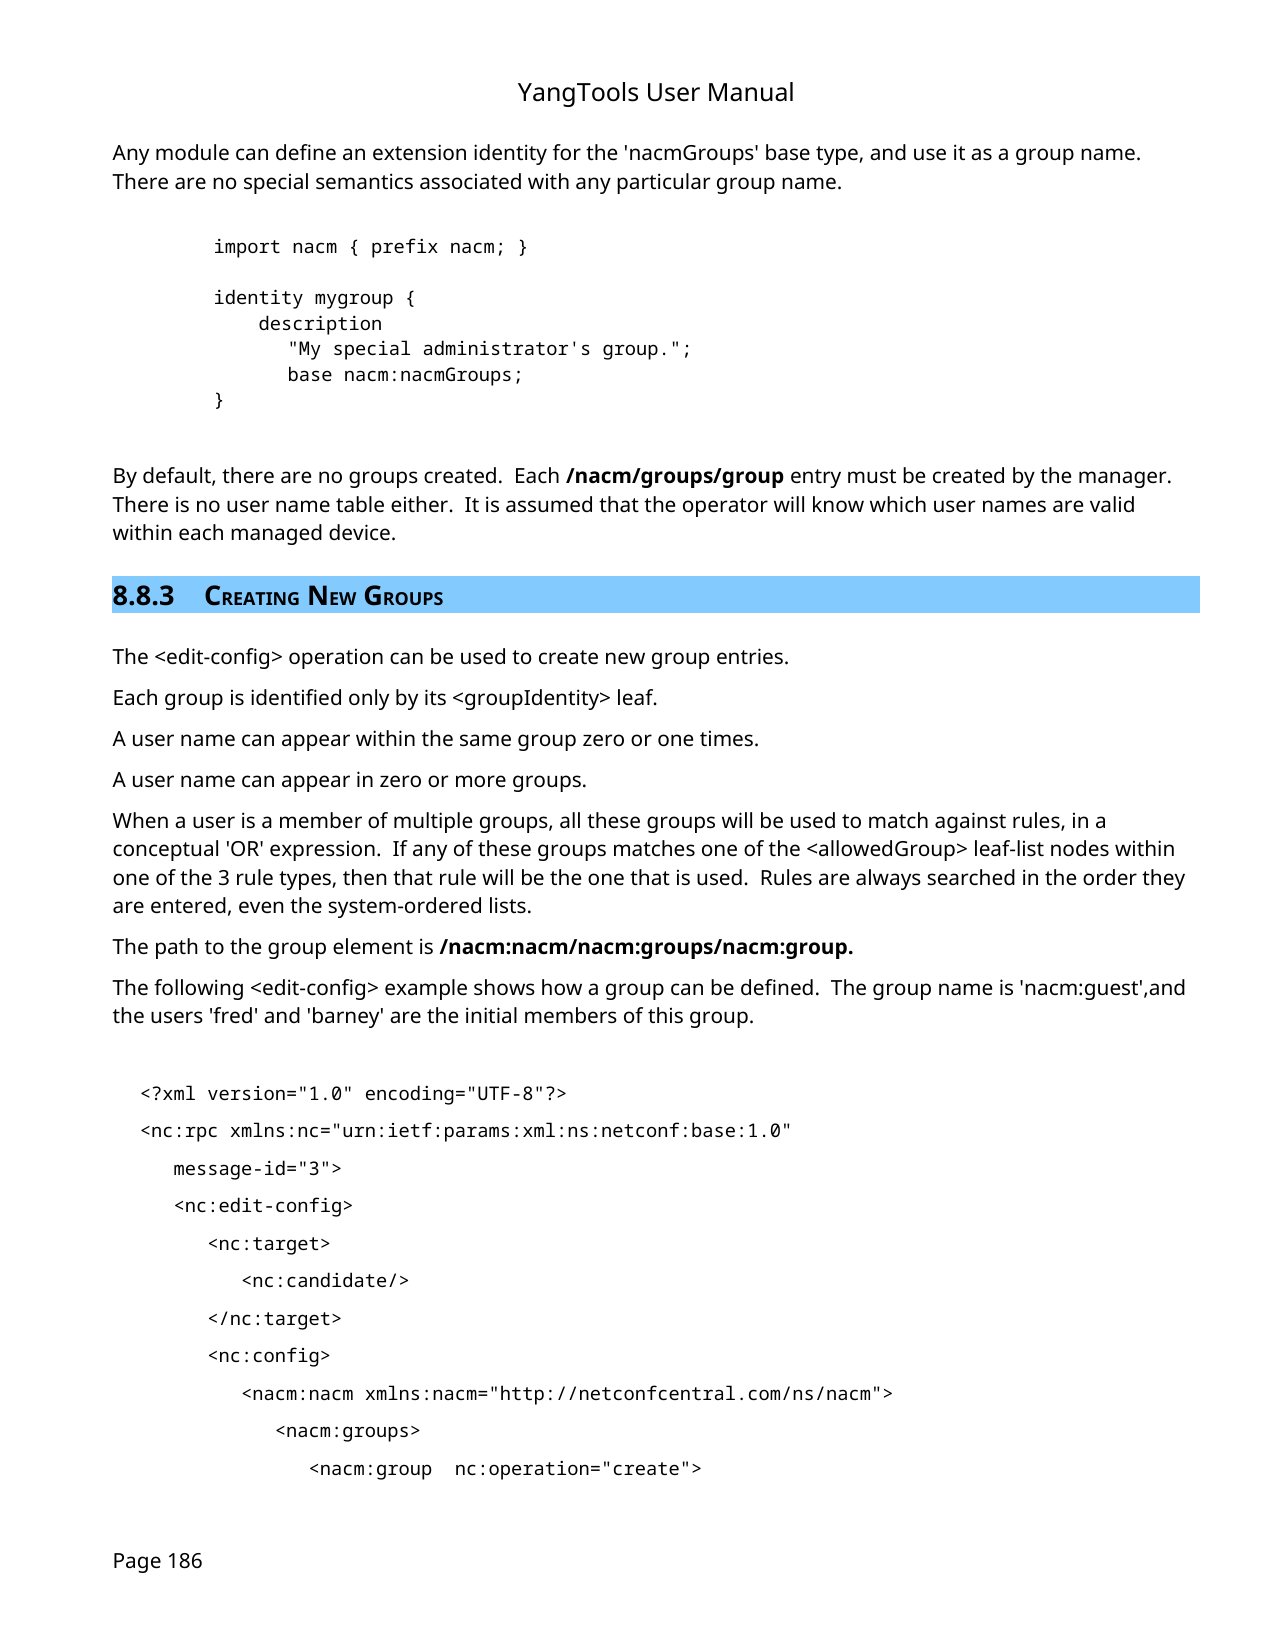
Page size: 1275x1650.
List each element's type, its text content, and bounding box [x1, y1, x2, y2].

text The following <edit-config> example shows how a group can be defined. The group name is 'nacm:guest',and the users 'fred' and 'barney' are the initial members of this group. [112, 973, 1200, 1030]
text </nc:target> [139, 1305, 1200, 1330]
text <?xml version="1.0" encoding="UTF-8"?> [139, 1080, 1200, 1105]
text <nc:candidate/> [139, 1267, 1200, 1293]
text <nc:target> [139, 1230, 1200, 1255]
text Each group is identified only by its <groupIdentity> leaf. [112, 683, 1200, 711]
text <nacm:group nc:operation="create"> [139, 1455, 1200, 1480]
text <nc:edit-config> [139, 1192, 1200, 1218]
text By default, there are no groups created. Each /nacm/groups/group entry must be created by the manager. There is no user name table either. It is assumed that the operator will know which user names are valid within each managed device. [112, 462, 1200, 547]
text import nacm { prefix nacm; } identity mygroup { description "My special administrator's group."; base nacm:nacmGroups; } [139, 208, 1200, 412]
text <nc:rpc xmlns:nc="urn:ietf:params:xml:ns:netconf:base:1.0" [139, 1117, 1200, 1143]
text Any module can define an extension identity for the 'nacmGroups' base type, and use it as a group name. There are no special semantics associated with any particular group name. [112, 138, 1200, 195]
text <nacm:groups> [139, 1417, 1200, 1443]
text The <edit-config> operation can be used to create new group entries. [112, 642, 1200, 671]
text A user name can appear within the same group zero or one times. [112, 724, 1200, 752]
text When a user is a member of multiple groups, all these groups will be used to match against rules, in a conceptual 'OR' expression. If any of these groups matches one of the <allowedGroup> leaf-list nodes within one of the 3 rule types, then that rule will be the one that is used. Rules are always searched in the order they are entered, even the system-ordered lists. [112, 806, 1200, 919]
subtitle Creating New Groups [112, 576, 1200, 613]
text <nacm:nacm xmlns:nacm="http://netconfcentral.com/ns/nacm"> [139, 1380, 1200, 1405]
text message-id="3"> [139, 1155, 1200, 1180]
text The path to the group element is /nacm:nacm/nacm:groups/nacm:group. [112, 932, 1200, 961]
text <nc:config> [139, 1342, 1200, 1368]
text A user name can appear in zero or more groups. [112, 765, 1200, 793]
